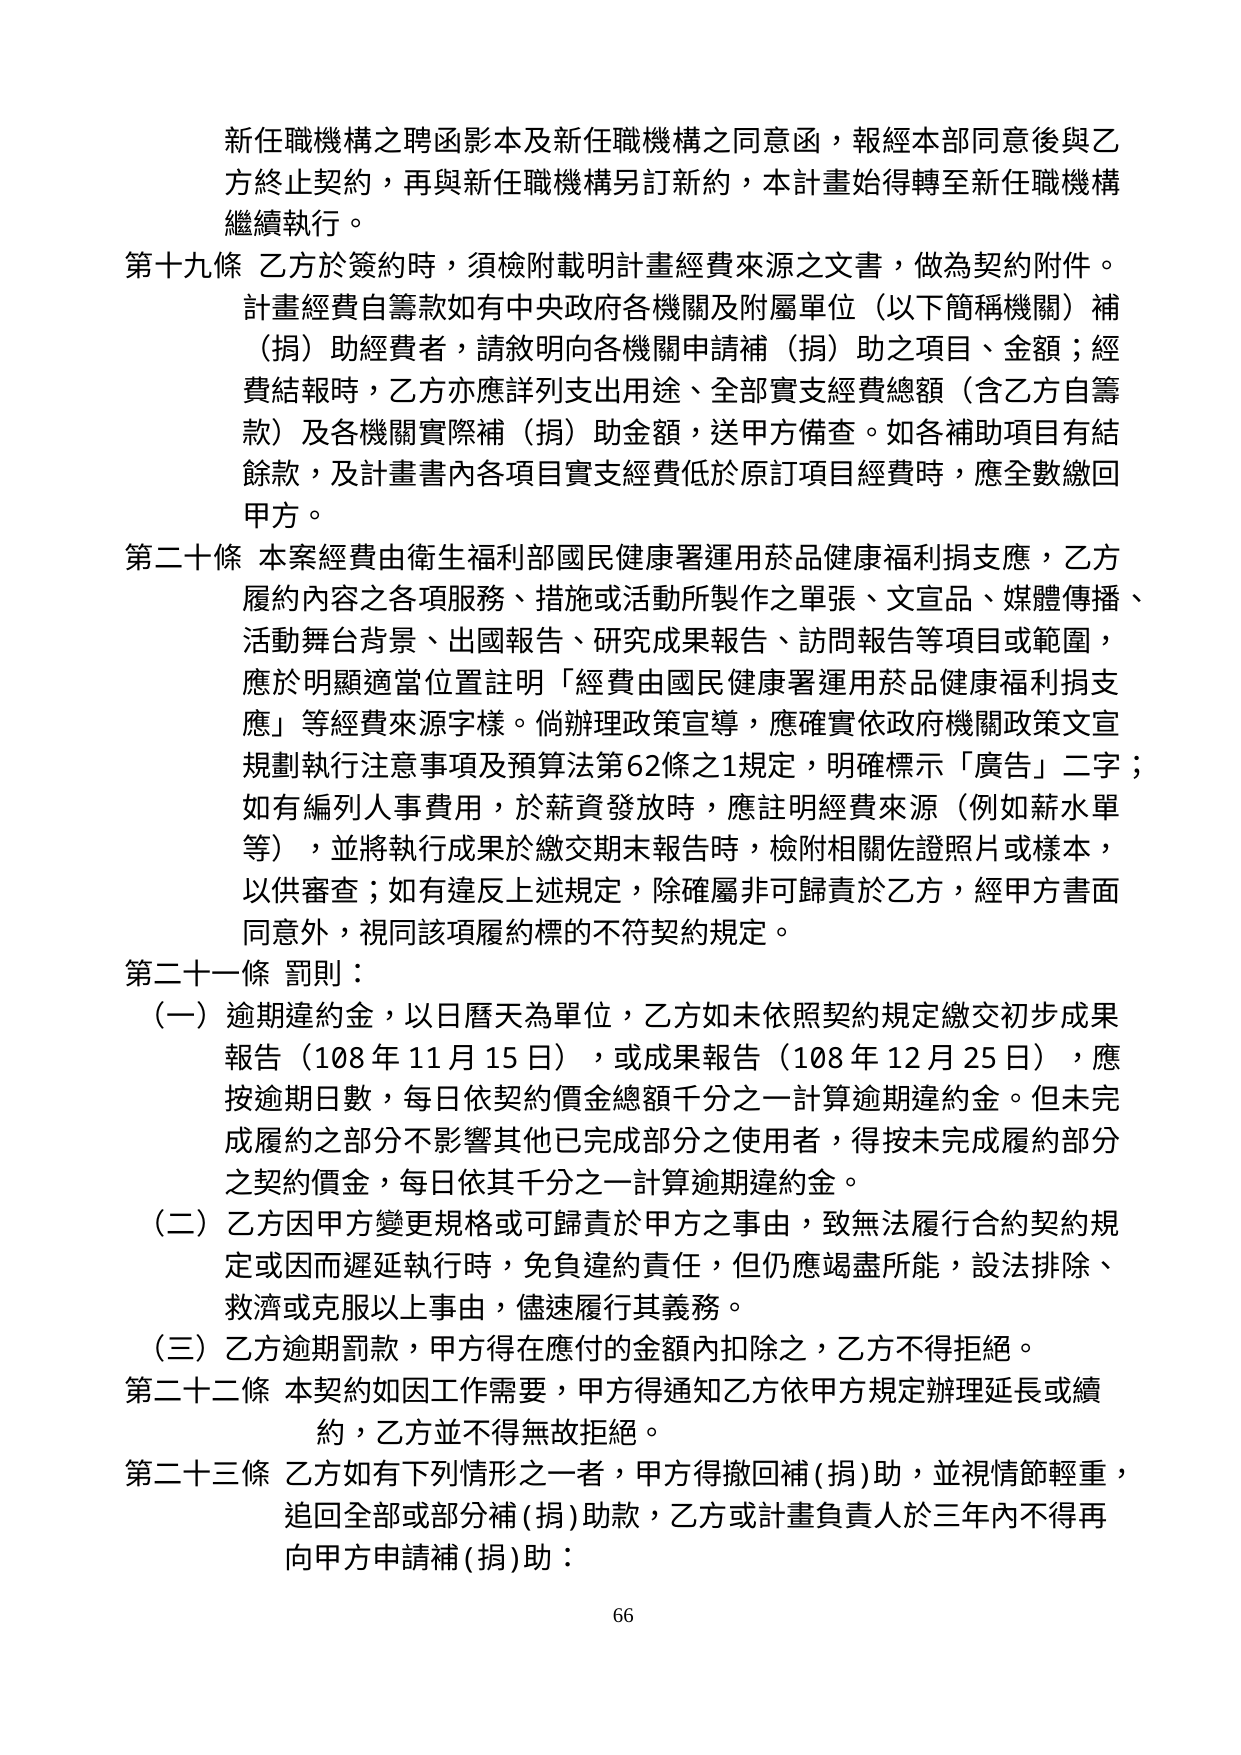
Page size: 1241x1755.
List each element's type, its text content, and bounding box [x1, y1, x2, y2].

text （一）逾期違約金，以日曆天為單位，乙方如未依照契約規定繳交初步成果報告（108年11月15日），或成果報告（108年12月25日），應按逾期日數，每日依契約價金總額千分之一計算逾期違約金。但未完成履約之部分不影響其他已完成部分之使用者，得按未完成履約部分之契約價金，每日依其千分之一計算逾期違約金。 [137, 993, 1122, 1201]
text 第二十二條 本契約如因工作需要，甲方得通知乙方依甲方規定辦理延長或續 [124, 1368, 1122, 1410]
text （三）乙方逾期罰款，甲方得在應付的金額內扣除之，乙方不得拒絕。 [137, 1326, 1122, 1368]
text 第二十三條 乙方如有下列情形之一者，甲方得撤回補(捐)助，並視情節輕重，追回全部或部分補(捐)助款，乙方或計畫負責人於三年內不得再向甲方申請補(捐)助： [124, 1451, 1122, 1576]
text 約，乙方並不得無故拒絕。 [124, 1410, 1122, 1451]
text 第二十一條 罰則： [124, 951, 1122, 993]
text 新任職機構之聘函影本及新任職機構之同意函，報經本部同意後與乙方終止契約，再與新任職機構另訂新約，本計畫始得轉至新任職機構繼續執行。 [137, 118, 1122, 243]
text 第二十條 本案經費由衛生福利部國民健康署運用菸品健康福利捐支應，乙方履約內容之各項服務、措施或活動所製作之單張、文宣品、媒體傳播、活動舞台背景、出國報告、研究成果報告、訪問報告等項目或範圍，應於明顯適當位置註明「經費由國民健康署運用菸品健康福利捐支應」等經費來源字樣。倘辦理政策宣導，應確實依政府機關政策文宣規劃執行注意事項及預算法第62條之1規定，明確標示「廣告」二字；如有編列人事費用，於薪資發放時，應註明經費來源（例如薪水單等），並將執行成果於繳交期末報告時，檢附相關佐證照片或樣本，以供審查；如有違反上述規定，除確屬非可歸責於乙方，經甲方書面同意外，視同該項履約標的不符契約規定。 [124, 535, 1122, 951]
text （二）乙方因甲方變更規格或可歸責於甲方之事由，致無法履行合約契約規定或因而遲延執行時，免負違約責任，但仍應竭盡所能，設法排除、救濟或克服以上事由，儘速履行其義務。 [137, 1201, 1122, 1326]
text 第十九條 乙方於簽約時，須檢附載明計畫經費來源之文書，做為契約附件。計畫經費自籌款如有中央政府各機關及附屬單位（以下簡稱機關）補（捐）助經費者，請敘明向各機關申請補（捐）助之項目、金額；經費結報時，乙方亦應詳列支出用途、全部實支經費總額（含乙方自籌款）及各機關實際補（捐）助金額，送甲方備查。如各補助項目有結餘款，及計畫書內各項目實支經費低於原訂項目經費時，應全數繳回甲方。 [124, 243, 1122, 535]
